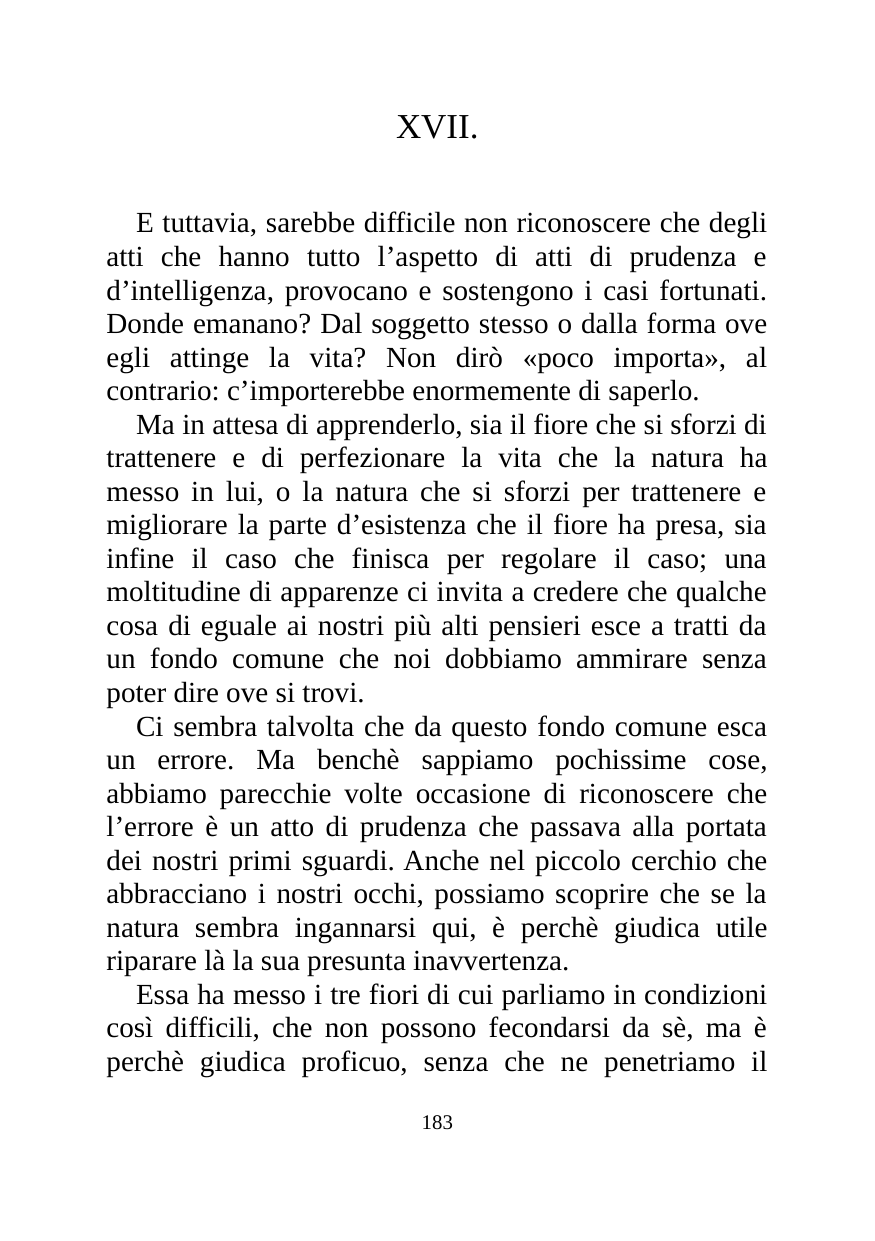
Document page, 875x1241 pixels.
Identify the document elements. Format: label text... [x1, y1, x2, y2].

text Ci sembra talvolta che da questo fondo comune esca un errore. Ma benchè sappiamo pochissime cose, abbiamo parecchie volte occasione di riconoscere che l’errore è un atto di prudenza che passava alla portata dei nostri primi sguardi. Anche nel piccolo cerchio che abbracciano i nostri occhi, possiamo scoprire che se la natura sembra ingannarsi qui, è perchè giudica utile riparare là la sua presunta inavvertenza. [106, 709, 768, 977]
text Essa ha messo i tre fiori di cui parliamo in condizioni così difficili, che non possono fecondarsi da sè, ma è perchè giudica proficuo, senza che ne penetriamo il [106, 977, 768, 1078]
text E tuttavia, sarebbe difficile non riconoscere che degli atti che hanno tutto l’aspetto di atti di prudenza e d’intelligenza, provocano e sostengono i casi fortunati. Donde emanano? Dal soggetto stesso o dalla forma ove egli attinge la vita? Non dirò «poco importa», al contrario: c’importerebbe enormemente di saperlo. [106, 206, 768, 407]
text Ma in attesa di apprenderlo, sia il fiore che si sforzi di trattenere e di perfezionare la vita che la natura ha messo in lui, o la natura che si sforzi per trattenere e migliorare la parte d’esistenza che il fiore ha presa, sia infine il caso che finisca per regolare il caso; una moltitudine di apparenze ci invita a credere che qualche cosa di eguale ai nostri più alti pensieri esce a tratti da un fondo comune che noi dobbiamo ammirare senza poter dire ove si trovi. [106, 407, 768, 709]
subtitle XVII. [106, 106, 768, 146]
